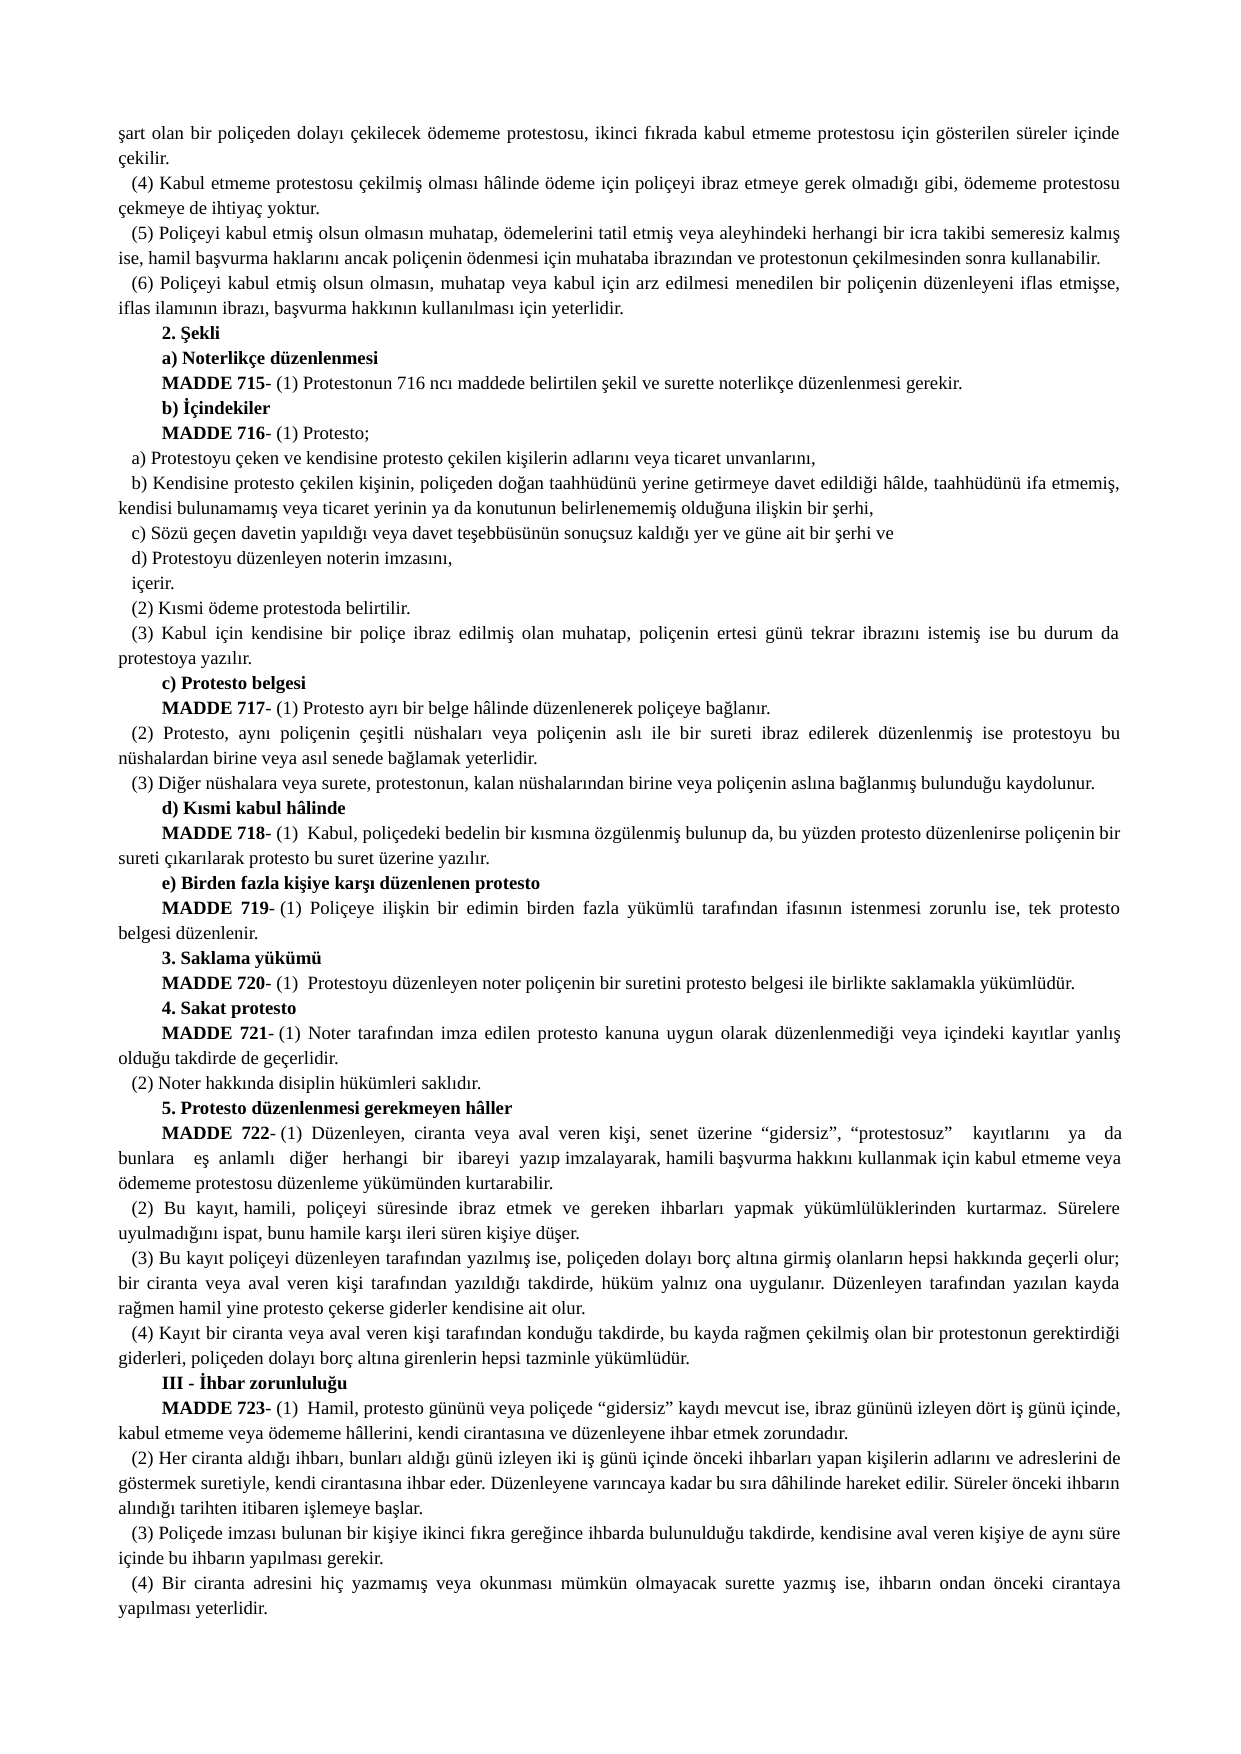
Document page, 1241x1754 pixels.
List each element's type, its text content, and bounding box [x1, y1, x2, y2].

text (4) Bir ciranta adresini hiç yazmamış veya okunması mümkün olmayacak surette yazmış ise, ihbarın ondan önceki cirantaya yapılması yeterlidir. [118, 1568, 1122, 1618]
text a) Protestoyu çeken ve kendisine protesto çekilen kişilerin adlarını veya ticaret unvanlarını, [118, 443, 1122, 468]
text MADDE 717- (1) Protesto ayrı bir belge hâlinde düzenlenerek poliçeye bağlanır. [118, 693, 1122, 718]
text III - İhbar zorunluluğu [118, 1368, 1122, 1393]
text (3) Kabul için kendisine bir poliçe ibraz edilmiş olan muhatap, poliçenin ertesi günü tekrar ibrazını istemiş ise bu durum da protestoya yazılır. [118, 618, 1122, 668]
text (5) Poliçeyi kabul etmiş olsun olmasın muhatap, ödemelerini tatil etmiş veya aleyhindeki herhangi bir icra takibi semeresiz kalmış ise, hamil başvurma haklarını ancak poliçenin ödenmesi için muhataba ibrazından ve protestonun çekilmesinden sonra kullanabilir. [118, 218, 1122, 268]
text MADDE 723- (1) Hamil, protesto gününü veya poliçede “gidersiz” kaydı mevcut ise, ibraz gününü izleyen dört iş günü içinde, kabul etmeme veya ödememe hâllerini, kendi cirantasına ve düzenleyene ihbar etmek zorundadır. [118, 1393, 1122, 1443]
text (6) Poliçeyi kabul etmiş olsun olmasın, muhatap veya kabul için arz edilmesi menedilen bir poliçenin düzenleyeni iflas etmişse, iflas ilamının ibrazı, başvurma hakkının kullanılması için yeterlidir. [118, 268, 1122, 318]
text b) İçindekiler [118, 393, 1122, 418]
text (2) Protesto, aynı poliçenin çeşitli nüshaları veya poliçenin aslı ile bir sureti ibraz edilerek düzenlenmiş ise protestoyu bu nüshalardan birine veya asıl senede bağlamak yeterlidir. [118, 718, 1122, 768]
text (2) Noter hakkında disiplin hükümleri saklıdır. [118, 1068, 1122, 1093]
text MADDE 718- (1) Kabul, poliçedeki bedelin bir kısmına özgülenmiş bulunup da, bu yüzden protesto düzenlenirse poliçenin bir sureti çıkarılarak protesto bu suret üzerine yazılır. [118, 818, 1122, 868]
text (4) Kabul etmeme protestosu çekilmiş olması hâlinde ödeme için poliçeyi ibraz etmeye gerek olmadığı gibi, ödememe protestosu çekmeye de ihtiyaç yoktur. [118, 168, 1122, 218]
text içerir. [118, 568, 1122, 593]
text d) Kısmi kabul hâlinde [118, 793, 1122, 818]
text b) Kendisine protesto çekilen kişinin, poliçeden doğan taahhüdünü yerine getirmeye davet edildiği hâlde, taahhüdünü ifa etmemiş, kendisi bulunamamış veya ticaret yerinin ya da konutunun belirlenememiş olduğuna ilişkin bir şerhi, [118, 468, 1122, 518]
text MADDE 715- (1) Protestonun 716 ncı maddede belirtilen şekil ve surette noterlikçe düzenlenmesi gerekir. [118, 368, 1122, 393]
text MADDE 721- (1) Noter tarafından imza edilen protesto kanuna uygun olarak düzenlenmediği veya içindeki kayıtlar yanlış olduğu takdirde de geçerlidir. [118, 1018, 1122, 1068]
text (4) Kayıt bir ciranta veya aval veren kişi tarafından konduğu takdirde, bu kayda rağmen çekilmiş olan bir protestonun gerektirdiği giderleri, poliçeden dolayı borç altına girenlerin hepsi tazminle yükümlüdür. [118, 1318, 1122, 1368]
text şart olan bir poliçeden dolayı çekilecek ödememe protestosu, ikinci fıkrada kabul etmeme protestosu için gösterilen süreler içinde çekilir. [118, 118, 1122, 168]
text (3) Bu kayıt poliçeyi düzenleyen tarafından yazılmış ise, poliçeden dolayı borç altına girmiş olanların hepsi hakkında geçerli olur; bir ciranta veya aval veren kişi tarafından yazıldığı takdirde, hüküm yalnız ona uygulanır. Düzenleyen tarafından yazılan kayda rağmen hamil yine protesto çekerse giderler kendisine ait olur. [118, 1243, 1122, 1318]
text a) Noterlikçe düzenlenmesi [118, 343, 1122, 368]
text MADDE 719- (1) Poliçeye ilişkin bir edimin birden fazla yükümlü tarafından ifasının istenmesi zorunlu ise, tek protesto belgesi düzenlenir. [118, 893, 1122, 943]
text 3. Saklama yükümü [118, 943, 1122, 968]
text c) Protesto belgesi [118, 668, 1122, 693]
text (2) Bu kayıt, hamili, poliçeyi süresinde ibraz etmek ve gereken ihbarları yapmak yükümlülüklerinden kurtarmaz. Sürelere uyulmadığını ispat, bunu hamile karşı ileri süren kişiye düşer. [118, 1193, 1122, 1243]
text 5. Protesto düzenlenmesi gerekmeyen hâller [118, 1093, 1122, 1118]
text MADDE 722- (1) Düzenleyen, ciranta veya aval veren kişi, senet üzerine “gidersiz”, “protestosuz” kayıtlarını ya da bunlara eş anlamlı diğer herhangi bir ibareyi yazıp imzalayarak, hamili başvurma hakkını kullanmak için kabul etmeme veya ödememe protestosu düzenleme yükümünden kurtarabilir. [118, 1118, 1122, 1193]
text (2) Kısmi ödeme protestoda belirtilir. [118, 593, 1122, 618]
text (2) Her ciranta aldığı ihbarı, bunları aldığı günü izleyen iki iş günü içinde önceki ihbarları yapan kişilerin adlarını ve adreslerini de göstermek suretiyle, kendi cirantasına ihbar eder. Düzenleyene varıncaya kadar bu sıra dâhilinde hareket edilir. Süreler önceki ihbarın alındığı tarihten itibaren işlemeye başlar. [118, 1443, 1122, 1518]
text MADDE 716- (1) Protesto; [118, 418, 1122, 443]
text c) Sözü geçen davetin yapıldığı veya davet teşebbüsünün sonuçsuz kaldığı yer ve güne ait bir şerhi ve [118, 518, 1122, 543]
text d) Protestoyu düzenleyen noterin imzasını, [118, 543, 1122, 568]
text (3) Poliçede imzası bulunan bir kişiye ikinci fıkra gereğince ihbarda bulunulduğu takdirde, kendisine aval veren kişiye de aynı süre içinde bu ihbarın yapılması gerekir. [118, 1518, 1122, 1568]
text e) Birden fazla kişiye karşı düzenlenen protesto [118, 868, 1122, 893]
text MADDE 720- (1) Protestoyu düzenleyen noter poliçenin bir suretini protesto belgesi ile birlikte saklamakla yükümlüdür. [118, 968, 1122, 993]
text (3) Diğer nüshalara veya surete, protestonun, kalan nüshalarından birine veya poliçenin aslına bağlanmış bulunduğu kaydolunur. [118, 768, 1122, 793]
text 2. Şekli [118, 318, 1122, 343]
text 4. Sakat protesto [118, 993, 1122, 1018]
